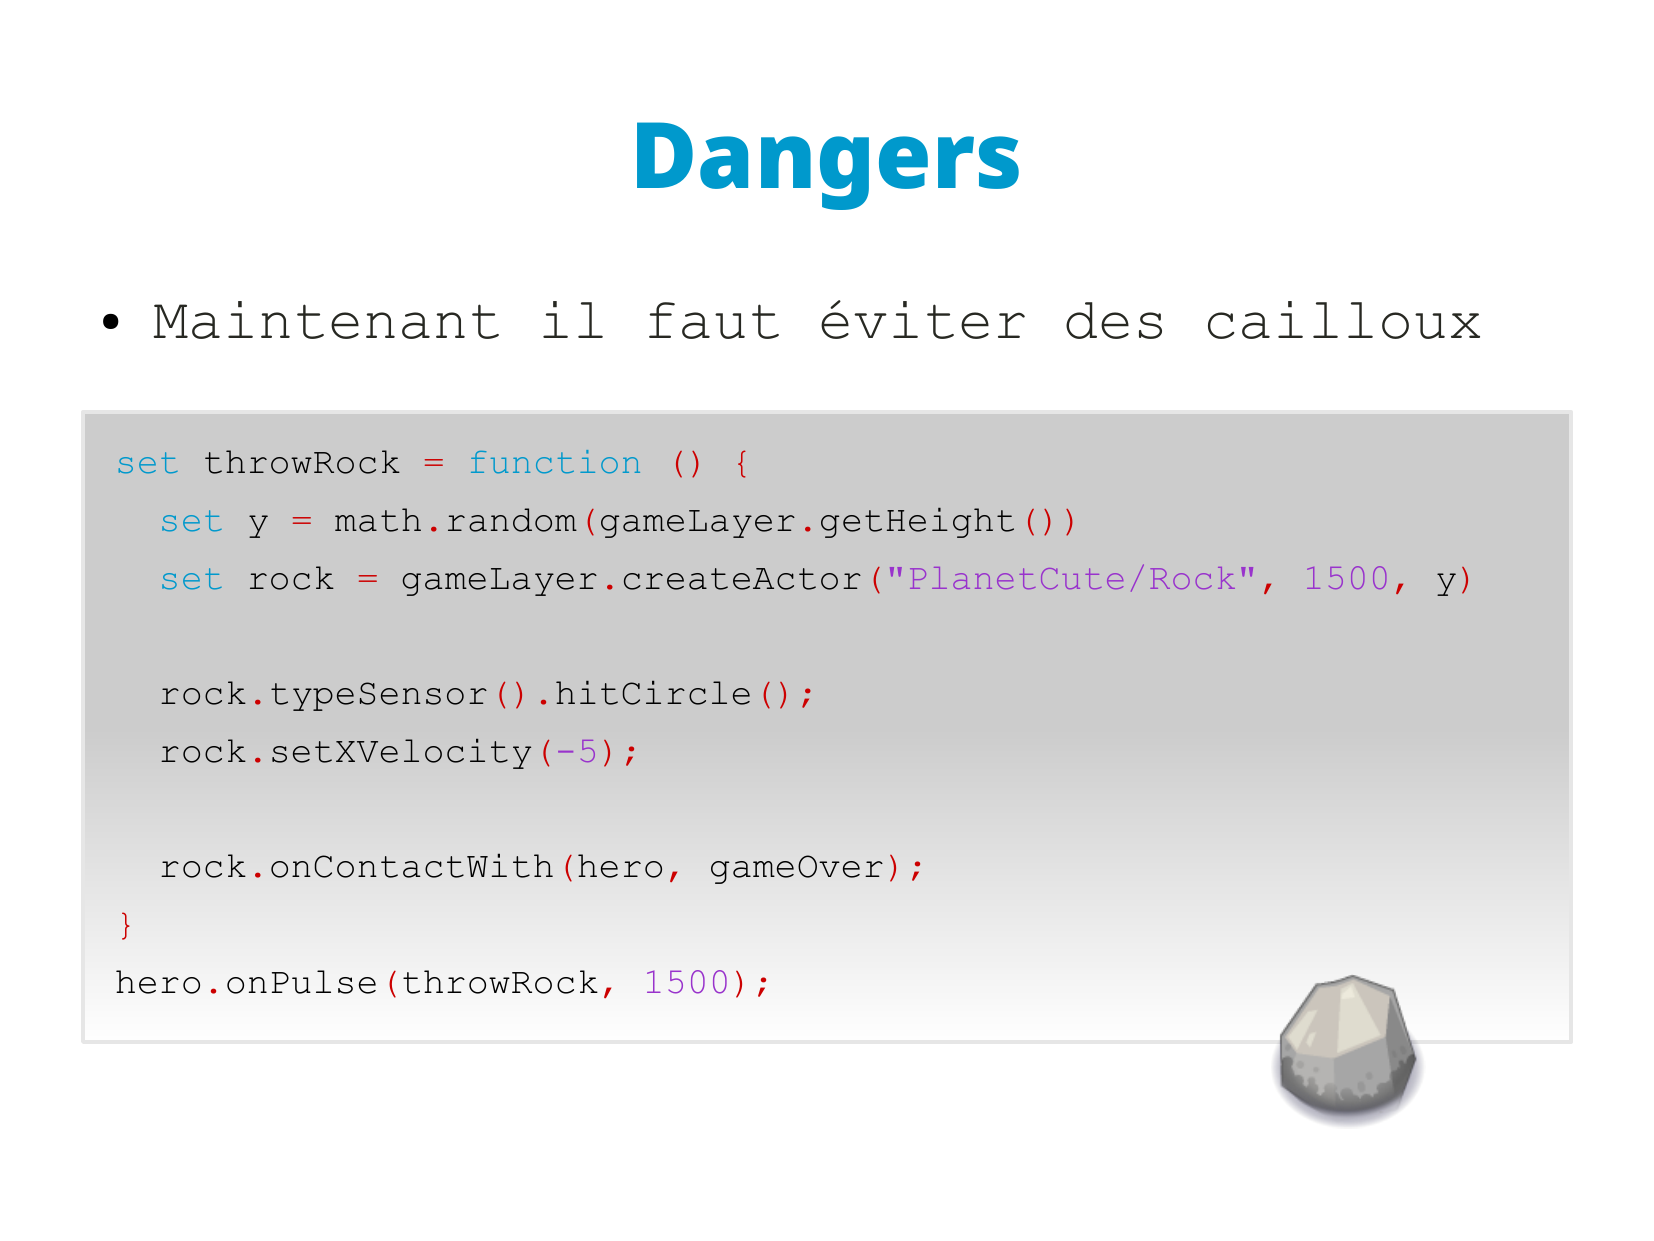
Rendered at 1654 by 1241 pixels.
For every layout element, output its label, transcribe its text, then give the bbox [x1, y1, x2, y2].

list set throwRock = function () { set y = math.random(gameLayer.getHeight()) set rock = gameLayer.createActor("PlanetCute/Rock", 1500, y) rock.typeSensor().hitCircle(); rock.setXVelocity(-5); rock.onContactWith(hero, gameOver); } hero.onPulse(throwRock, 1500); [83, 411, 1572, 1042]
list Maintenant il faut éviter des cailloux [82, 290, 1571, 410]
title Dangers [82, 49, 1571, 257]
picture [1271, 974, 1426, 1129]
